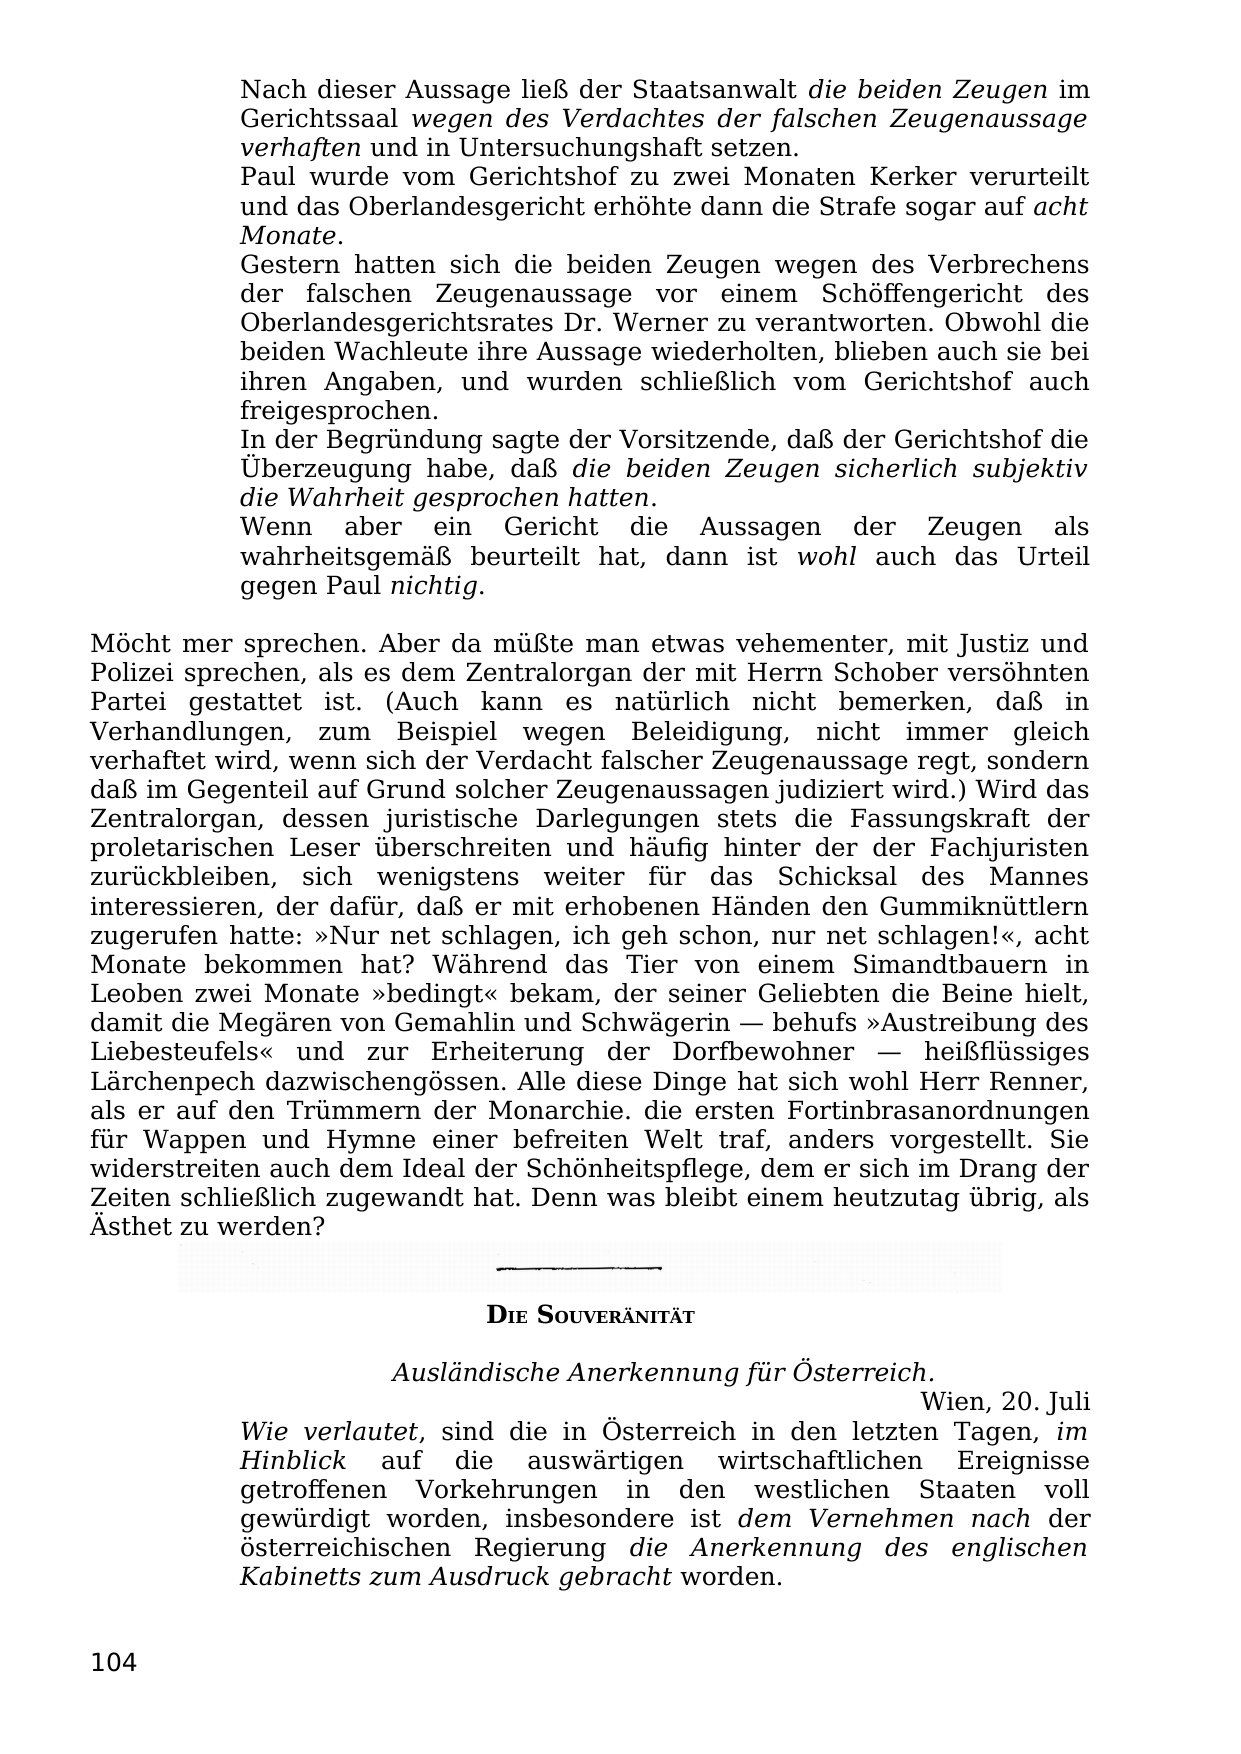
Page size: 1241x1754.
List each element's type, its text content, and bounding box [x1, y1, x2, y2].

text Gestern hatten sich die beiden Zeugen wegen des Verbrechens der falschen Zeugenaussage vor einem Schöffengericht des Oberlandesgerichtsrates Dr. Werner zu verantworten. Obwohl die beiden Wachleute ihre Aussage wiederholten, blieben auch sie bei ihren Angaben, und wurden schließlich vom Gerichtshof auch freigesprochen. [240, 250, 1091, 425]
text Die Souveränität [90, 1242, 1091, 1329]
text Paul wurde vom Gerichtshof zu zwei Monaten Kerker verurteilt und das Oberlandesgericht erhöhte dann die Strafe sogar auf acht Monate. [240, 162, 1091, 250]
text Nach dieser Aussage ließ der Staatsanwalt die beiden Zeugen im Gerichtssaal wegen des Verdachtes der falschen Zeugenaussage verhaften und in Untersuchungshaft setzen. [240, 75, 1091, 162]
text Wie verlautet, sind die in Österreich in den letzten Tagen, im Hinblick auf die auswärtigen wirtschaftlichen Ereignisse getroffenen Vorkehrungen in den westlichen Staaten voll gewürdigt worden, insbesondere ist dem Vernehmen nach der österreichischen Regierung die Anerkennung des englischen Kabinetts zum Ausdruck gebracht worden. [240, 1417, 1091, 1592]
text Ausländische Anerkennung für Österreich. [240, 1358, 1091, 1387]
text Wien, 20. Juli [240, 1387, 1091, 1417]
text Wenn aber ein Gericht die Aussagen der Zeugen als wahrheitsgemäß beurteilt hat, dann ist wohl auch das Urteil gegen Paul nichtig. [240, 512, 1091, 600]
text In der Begründung sagte der Vorsitzende, daß der Gerichtshof die Überzeugung habe, daß die beiden Zeugen sicherlich subjektiv die Wahrheit gesprochen hatten. [240, 425, 1091, 512]
picture [177, 1241, 1003, 1293]
text Möcht mer sprechen. Aber da müßte man etwas vehementer, mit Justiz und Polizei sprechen, als es dem Zentralorgan der mit Herrn Schober versöhnten Partei gestattet ist. (Auch kann es natürlich nicht bemerken, daß in Verhandlungen, zum Beispiel wegen Beleidigung, nicht immer gleich verhaftet wird, wenn sich der Verdacht falscher Zeugenaussage regt, sondern daß im Gegenteil auf Grund solcher Zeugenaussagen judiziert wird.) Wird das Zentralorgan, dessen juristische Darlegungen stets die Fassungskraft der proletarischen Leser überschreiten und häufig hinter der der Fachjuristen zurückbleiben, sich wenigstens weiter für das Schicksal des Mannes interessieren, der dafür, daß er mit erhobenen Händen den Gummiknüttlern zugerufen hatte: »Nur net schlagen, ich geh schon, nur net schlagen!«, acht Monate bekommen hat? Während das Tier von einem Simandtbauern in Leoben zwei Monate »bedingt« bekam, der seiner Geliebten die Beine hielt, damit die Megären von Gemahlin und Schwägerin — behufs »Austreibung des Liebesteufels« und zur Erheiterung der Dorfbewohner — heißflüssiges Lärchenpech dazwischengössen. Alle diese Dinge hat sich wohl Herr Renner, als er auf den Trümmern der Monarchie. die ersten Fortinbrasanordnungen für Wappen und Hymne einer befreiten Welt traf, anders vorgestellt. Sie widerstreiten auch dem Ideal der Schönheitspflege, dem er sich im Drang der Zeiten schließlich zugewandt hat. Denn was bleibt einem heutzutag übrig, als Ästhet zu werden? [90, 629, 1091, 1242]
